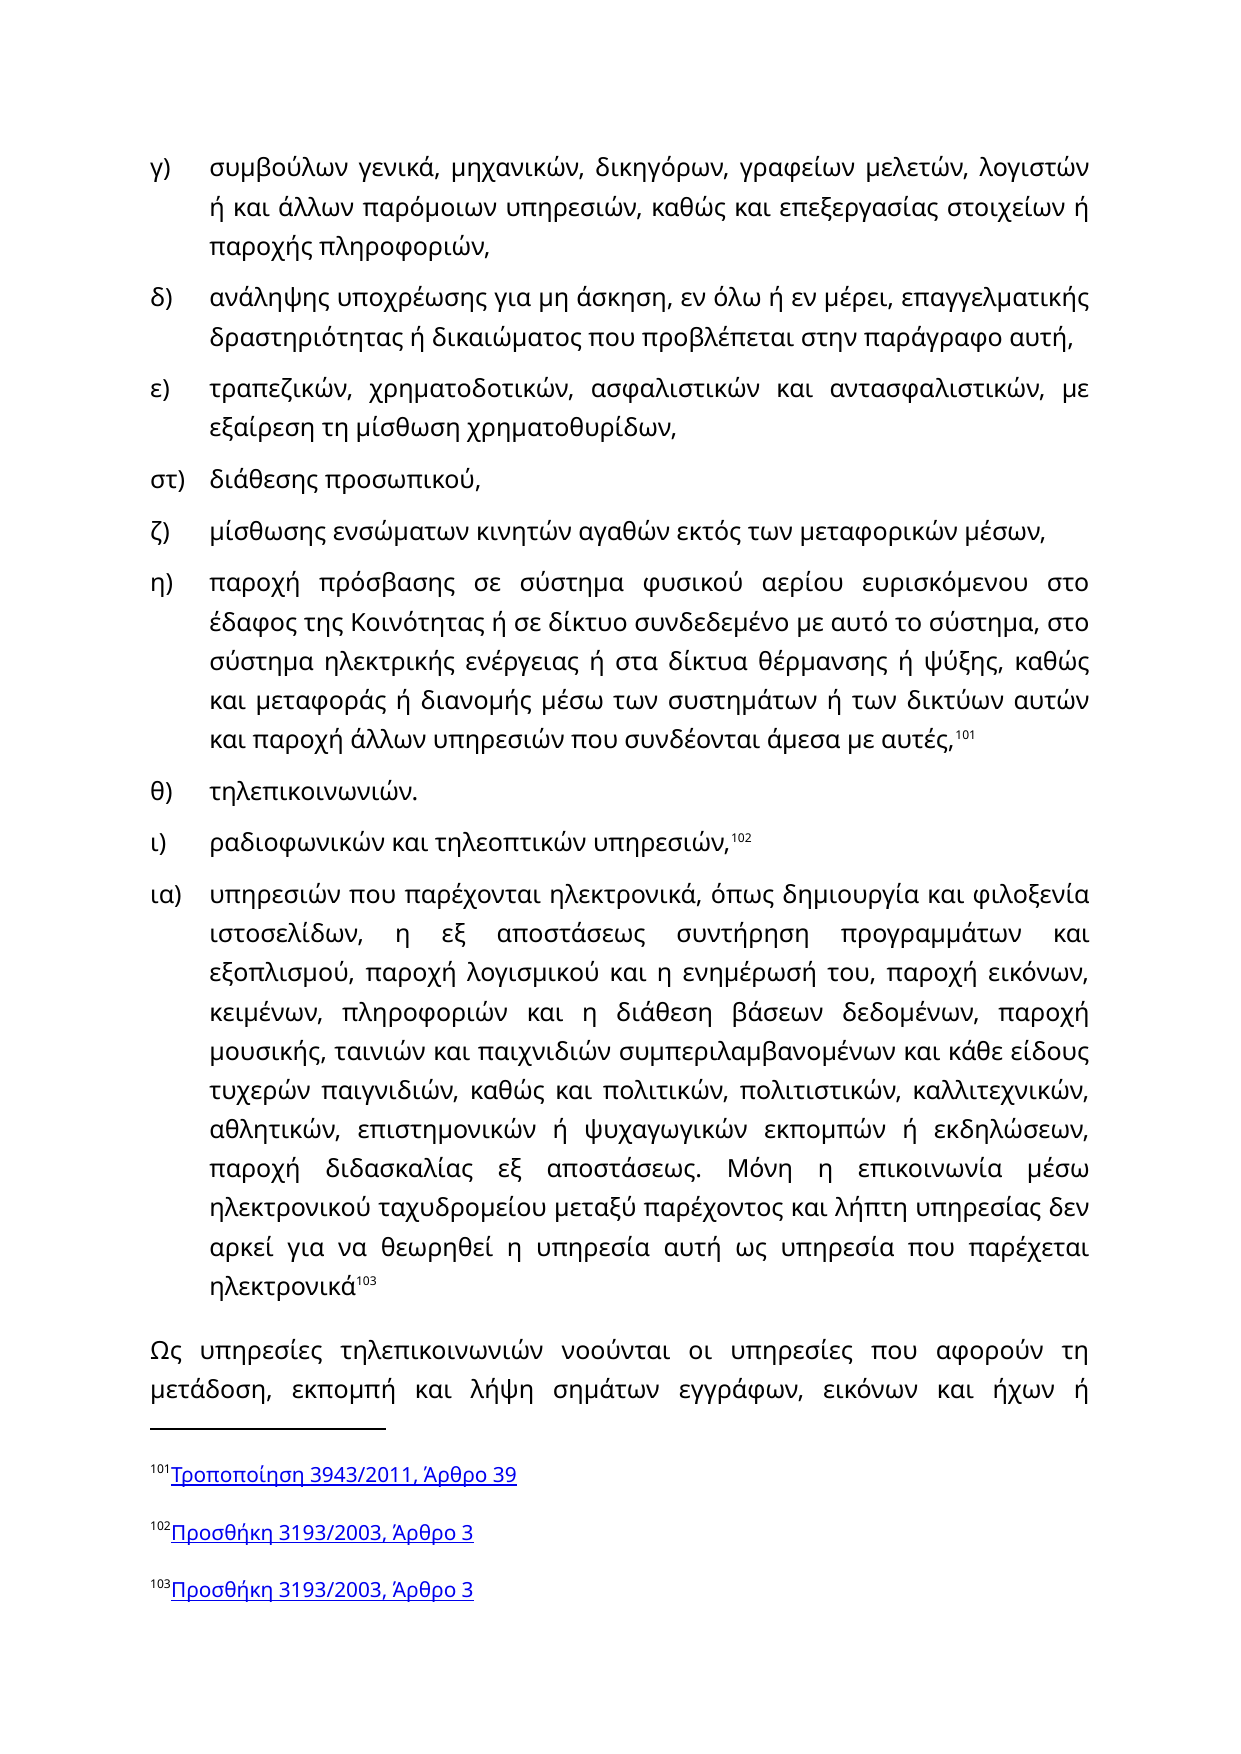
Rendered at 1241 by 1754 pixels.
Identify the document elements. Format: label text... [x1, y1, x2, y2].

list η) παροχή πρόσβασης σε σύστημα φυσικού αερίου ευρισκόμενου στο έδαφος της Κοινότητας ή σε δίκτυο συνδεδεμένο με αυτό το σύστημα, στο σύστημα ηλεκτρικής ενέργειας ή στα δίκτυα θέρμανσης ή ψύξης, καθώς και μεταφοράς ή διανομής μέσω των συστημάτων ή των δικτύων αυτών και παροχή άλλων υπηρεσιών που συνδέονται άμεσα με αυτές, [150, 565, 1090, 756]
text Τροποποίηση 3943/2011, Άρθρο 39 [150, 1460, 1090, 1489]
text Προσθήκη 3193/2003, Άρθρο 3 [150, 1518, 1090, 1546]
list θ) τηλεπικοινωνιών. [150, 773, 1090, 807]
list ζ) μίσθωσης ενσώματων κινητών αγαθών εκτός των μεταφορικών μέσων, [150, 513, 1090, 547]
text Ως υπηρεσίες τηλεπικοινωνιών νοούνται οι υπηρεσίες που αφορούν τη μετάδοση, εκπομπή και λήψη σημάτων εγγράφων, εικόνων και ήχων ή [150, 1332, 1090, 1406]
list γ) συμβούλων γενικά, μηχανικών, δικηγόρων, γραφείων μελετών, λογιστών ή και άλλων παρόμοιων υπηρεσιών, καθώς και επεξεργασίας στοιχείων ή παροχής πληροφοριών, [150, 150, 1090, 262]
list δ) ανάληψης υποχρέωσης για μη άσκηση, εν όλω ή εν μέρει, επαγγελματικής δραστηριότητας ή δικαιώματος που προβλέπεται στην παράγραφο αυτή, [150, 280, 1090, 353]
text Προσθήκη 3193/2003, Άρθρο 3 [150, 1576, 1090, 1604]
list στ) διάθεσης προσωπικού, [150, 462, 1090, 496]
list ε) τραπεζικών, χρηματοδοτικών, ασφαλιστικών και αντασφαλιστικών, με εξαίρεση τη μίσθωση χρηματοθυρίδων, [150, 371, 1090, 444]
list ια) υπηρεσιών που παρέχονται ηλεκτρονικά, όπως δημιουργία και φιλοξενία ιστοσελίδων, η εξ αποστάσεως συντήρηση προγραμμάτων και εξοπλισμού, παροχή λογισμικού και η ενημέρωσή του, παροχή εικόνων, κειμένων, πληροφοριών και η διάθεση βάσεων δεδομένων, παροχή μουσικής, ταινιών και παιχνιδιών συμπεριλαμβανομένων και κάθε είδους τυχερών παιγνιδιών, καθώς και πολιτικών, πολιτιστικών, καλλιτεχνικών, αθλητικών, επιστημονικών ή ψυχαγωγικών εκπομπών ή εκδηλώσεων, παροχή διδασκαλίας εξ αποστάσεως. Μόνη η επικοινωνία μέσω ηλεκτρονικού ταχυδρομείου μεταξύ παρέχοντος και λήπτη υπηρεσίας δεν αρκεί για να θεωρηθεί η υπηρεσία αυτή ως υπηρεσία που παρέχεται ηλεκτρονικά [150, 877, 1090, 1302]
list ι) ραδιοφωνικών και τηλεοπτικών υπηρεσιών, [150, 825, 1090, 859]
